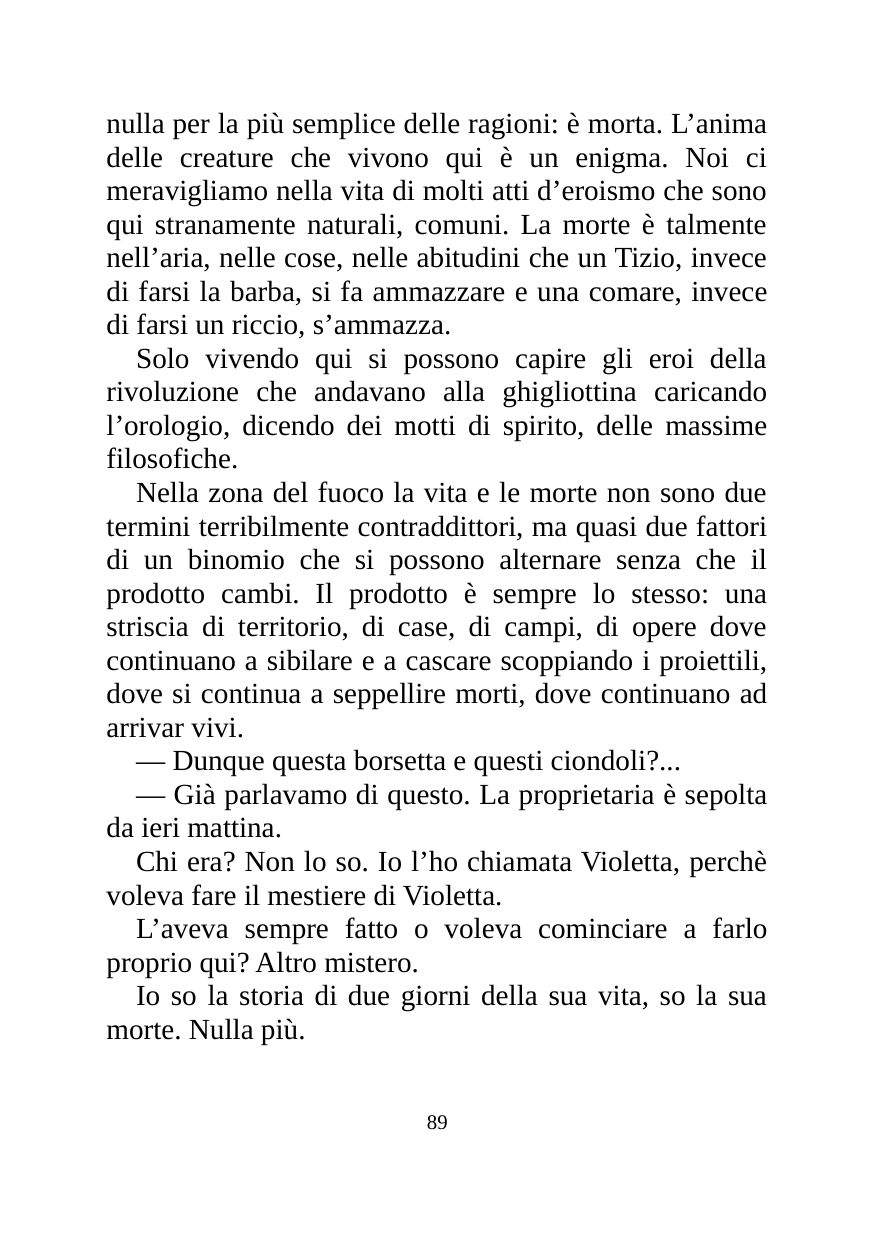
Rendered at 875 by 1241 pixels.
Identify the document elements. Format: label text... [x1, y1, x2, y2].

text — Dunque questa borsetta e questi ciondoli?... [106, 743, 768, 777]
text Chi era? Non lo so. Io l’ho chiamata Violetta, perchè voleva fare il mestiere di Violetta. [106, 844, 768, 911]
text — Già parlavamo di questo. La proprietaria è sepolta da ieri mattina. [106, 777, 768, 844]
text Io so la storia di due giorni della sua vita, so la sua morte. Nulla più. [106, 978, 768, 1045]
text L’aveva sempre fatto o voleva cominciare a farlo proprio qui? Altro mistero. [106, 911, 768, 978]
text Nella zona del fuoco la vita e le morte non sono due termini terribilmente contraddittori, ma quasi due fattori di un binomio che si possono alternare senza che il prodotto cambi. Il prodotto è sempre lo stesso: una striscia di territorio, di case, di campi, di opere dove continuano a sibilare e a cascare scoppiando i proiettili, dove si continua a seppellire morti, dove continuano ad arrivar vivi. [106, 475, 768, 743]
text Solo vivendo qui si possono capire gli eroi della rivoluzione che andavano alla ghigliottina caricando l’orologio, dicendo dei motti di spirito, delle massime filosofiche. [106, 341, 768, 475]
text nulla per la più semplice delle ragioni: è morta. L’anima delle creature che vivono qui è un enigma. Noi ci meravigliamo nella vita di molti atti d’eroismo che sono qui stranamente naturali, comuni. La morte è talmente nell’aria, nelle cose, nelle abitudini che un Tizio, invece di farsi la barba, si fa ammazzare e una comare, invece di farsi un riccio, s’ammazza. [106, 106, 768, 341]
